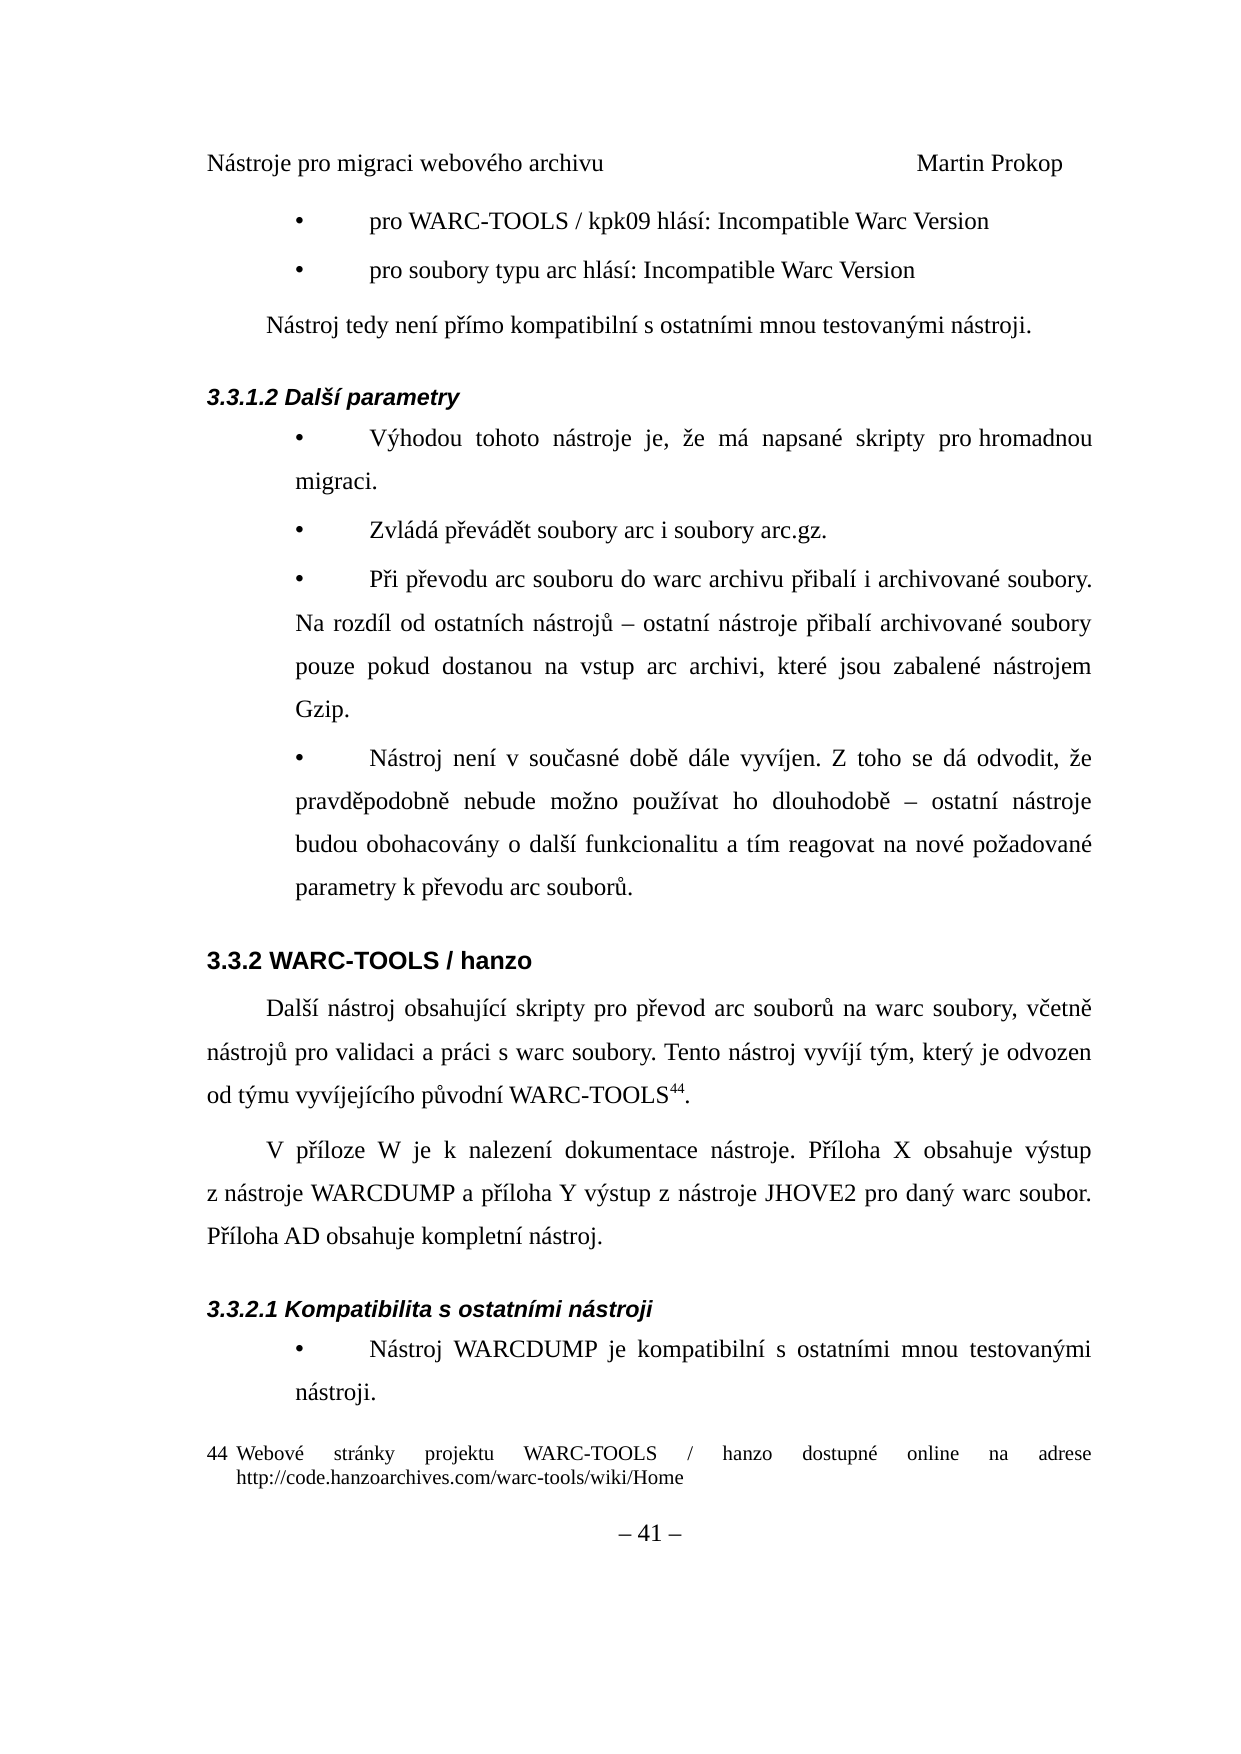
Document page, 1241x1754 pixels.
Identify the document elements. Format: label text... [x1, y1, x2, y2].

text Webové stránky projektu WARC-TOOLS / hanzo dostupné online na adrese http://code.hanzoarchives.com/warc-tools/wiki/Home [207, 1441, 1093, 1489]
list Nástroj není v současné době dále vyvíjen. Z toho se dá odvodit, že pravděpodobně nebude možno používat ho dlouhodobě – ostatní nástroje budou obohacovány o další funkcionalitu a tím reagovat na nové požadované parametry k převodu arc souborů. [295, 743, 1093, 901]
list pro WARC-TOOLS / kpk09 hlásí: Incompatible Warc Version [295, 206, 1093, 234]
text V příloze W je k nalezení dokumentace nástroje. Příloha X obsahuje výstup z nástroje WARCDUMP a příloha Y výstup z nástroje JHOVE2 pro daný warc soubor. Příloha AD obsahuje kompletní nástroj. [207, 1135, 1093, 1250]
list Zvládá převádět soubory arc i soubory arc.gz. [295, 515, 1093, 544]
text Nástroj tedy není přímo kompatibilní s ostatními mnou testovanými nástroji. [207, 310, 1093, 339]
list Výhodou tohoto nástroje je, že má napsané skripty pro hromadnou migraci. [295, 423, 1093, 495]
list pro soubory typu arc hlásí: Incompatible Warc Version [295, 255, 1093, 284]
list Nástroj WARCDUMP je kompatibilní s ostatními mnou testovanými nástroji. [295, 1334, 1093, 1406]
subtitle 3.3.2 WARC-TOOLS / hanzo [207, 946, 1093, 975]
subtitle 3.3.2.1 Kompatibilita s ostatními nástroji [207, 1295, 1093, 1322]
list Při převodu arc souboru do warc archivu přibalí i archivované soubory. Na rozdíl od ostatních nástrojů – ostatní nástroje přibalí archivované soubory pouze pokud dostanou na vstup arc archivi, které jsou zabalené nástrojem Gzip. [295, 564, 1093, 723]
text Další nástroj obsahující skripty pro převod arc souborů na warc soubory, včetně nástrojů pro validaci a práci s warc soubory. Tento nástroj vyvíjí tým, který je odvozen od týmu vyvíjejícího původní WARC-TOOLS. [207, 993, 1093, 1108]
subtitle 3.3.1.2 Další parametry [207, 384, 1093, 411]
